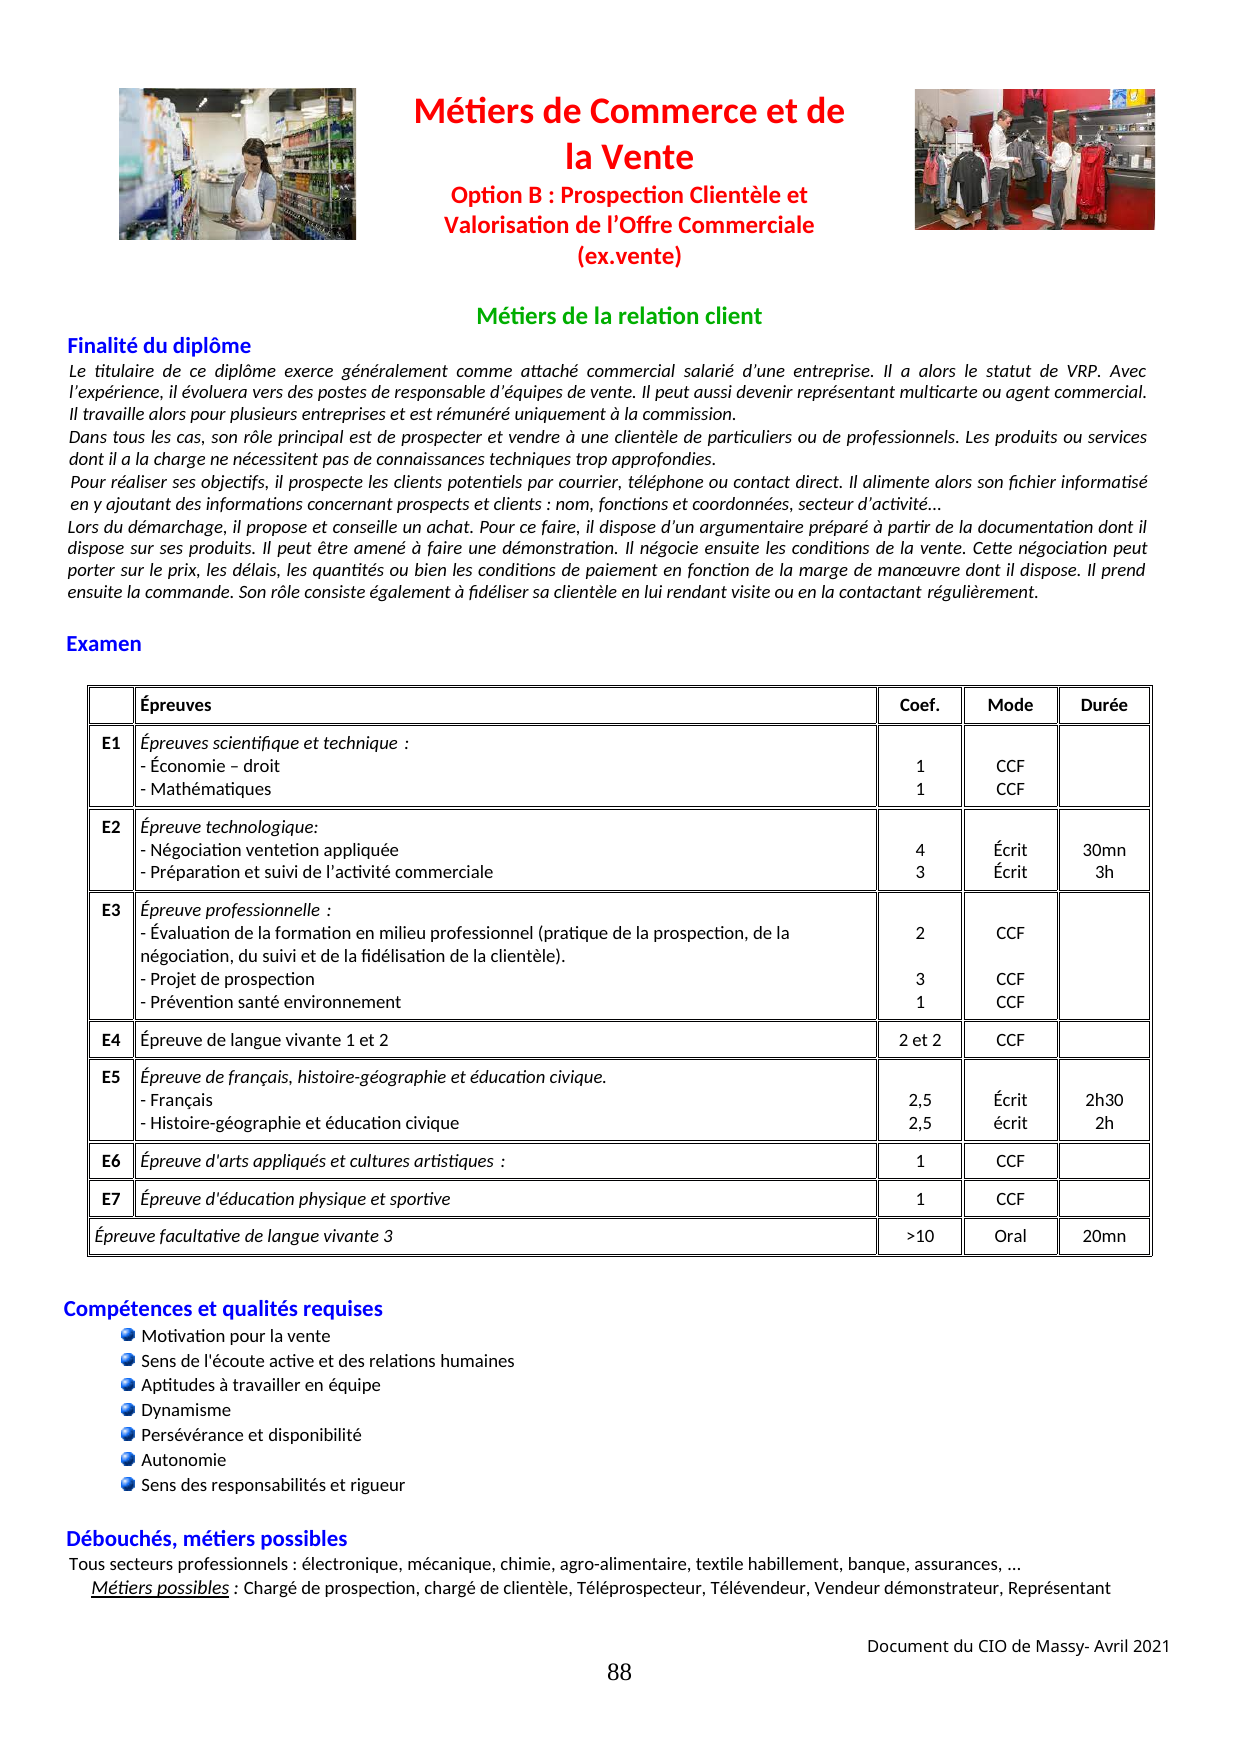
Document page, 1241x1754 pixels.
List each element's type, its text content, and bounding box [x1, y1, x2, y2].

table_cell E5 [90, 1060, 133, 1140]
table_header [90, 688, 133, 723]
table_cell 2,5 2,5 [879, 1060, 961, 1140]
table_cell [1060, 893, 1149, 1019]
table_cell E4 [90, 1022, 133, 1057]
table_cell Épreuves scientifique et technique : - Économie – droit - Mathématiques [136, 726, 876, 806]
text Métiers de la relation client [67, 300, 1171, 331]
list Autonomie [121, 1446, 1171, 1471]
table_cell CCF CCF CCF [965, 893, 1057, 1019]
table_cell Épreuve de français, histoire-géographie et éducation civique. - Français - Histoire-géographie et éducation civique [136, 1060, 876, 1140]
table_cell 2 3 1 [879, 893, 961, 1019]
subtitle Le titulaire de ce diplôme exerce généralement comme attaché commercial salarié d’une entreprise. Il a alors le statut de VRP. Avec l’expérience, il évoluera vers des postes de responsable d’équipes de vente. Il peut aussi devenir représentant multicarte ou agent commercial. Il travaille alors pour plusieurs entreprises et est rémunéré uniquement à la commission. [69, 359, 1148, 425]
picture [121, 1328, 135, 1341]
table_cell Épreuve facultative de langue vivante 3 [90, 1219, 876, 1253]
table_cell [1060, 726, 1149, 806]
text Pour réaliser ses objectifs, il prospecte les clients potentiels par courrier, téléphone ou contact direct. Il alimente alors son fichier informatisé en y ajoutant des informations concernant prospects et clients : nom, fonctions et coordonnées, secteur d’activité... [70, 470, 1148, 515]
table_cell 4 3 [879, 810, 961, 890]
table_cell CCF [965, 1181, 1057, 1216]
table_cell 2 et 2 [879, 1022, 961, 1057]
subtitle Débouchés, métiers possibles [66, 1524, 1171, 1552]
table_cell [1060, 1144, 1149, 1178]
table_cell Épreuve d'éducation physique et sportive [136, 1181, 876, 1216]
table_cell 30mn 3h [1060, 810, 1149, 890]
table_cell E7 [90, 1181, 133, 1216]
table_cell Écrit Écrit [965, 810, 1057, 890]
table_cell CCF CCF [965, 726, 1057, 806]
picture [121, 1378, 135, 1391]
table_cell Épreuve technologique: - Négociation ventetion appliquée - Préparation et suivi de l’activité commerciale [136, 810, 876, 890]
picture [914, 89, 1156, 230]
table_cell 1 [879, 1181, 961, 1216]
table_cell Épreuve professionnelle : - Évaluation de la formation en milieu professionnel (pratique de la prospection, de la négociation, du suivi et de la fidélisation de la clientèle). - Projet de prospection - Prévention santé environnement [136, 893, 876, 1019]
subtitle Tous secteurs professionnels : électronique, mécanique, chimie, agro-alimentaire, textile habillement, banque, assurances, … [69, 1552, 1171, 1575]
table_cell CCF [965, 1022, 1057, 1057]
list Dynamisme [121, 1397, 1171, 1422]
table_cell Écrit écrit [965, 1060, 1057, 1140]
text Compétences et qualités requises [63, 1294, 1171, 1322]
table_cell Épreuve de langue vivante 1 et 2 [136, 1022, 876, 1057]
table_cell E6 [90, 1144, 133, 1178]
picture [121, 1477, 135, 1491]
table_header Mode [965, 688, 1057, 723]
text Lors du démarchage, il propose et conseille un achat. Pour ce faire, il dispose d’un argumentaire préparé à partir de la documentation dont il dispose sur ses produits. Il peut être amené à faire une démonstration. Il négocie ensuite les conditions de la vente. Cette négociation peut porter sur le prix, les délais, les quantités ou bien les conditions de paiement en fonction de la marge de manœuvre dont il dispose. Il prend ensuite la commande. Son rôle consiste également à fidéliser sa clientèle en lui rendant visite ou en la contactant régulièrement. [67, 515, 1148, 603]
text Finalité du diplôme [67, 331, 1171, 359]
table_cell E2 [90, 810, 133, 890]
list Sens des responsabilités et rigueur [121, 1471, 1171, 1496]
picture [121, 1452, 135, 1466]
table_cell E1 [90, 726, 133, 806]
table_header Durée [1060, 688, 1149, 723]
table_cell E3 [90, 893, 133, 1019]
table_header Épreuves [136, 688, 876, 723]
text Métiers possibles : Chargé de prospection, chargé de clientèle, Téléprospecteur, Télévendeur, Vendeur démonstrateur, Représentant [91, 1575, 1171, 1599]
picture [121, 1353, 135, 1366]
picture [121, 1403, 135, 1416]
text Examen [66, 629, 1171, 657]
table_cell 2h30 2h [1060, 1060, 1149, 1140]
table_cell [1060, 1022, 1149, 1057]
table_cell 1 [879, 1144, 961, 1178]
table_cell CCF [965, 1144, 1057, 1178]
table_cell 20mn [1060, 1219, 1149, 1253]
list Motivation pour la vente [121, 1322, 1171, 1347]
table_cell Oral [965, 1219, 1057, 1253]
list Persévérance et disponibilité [121, 1422, 1171, 1446]
list Aptitudes à travailler en équipe [121, 1372, 1171, 1397]
picture [119, 88, 357, 240]
table_cell 1 1 [879, 726, 961, 806]
table_cell >10 [879, 1219, 961, 1253]
text Dans tous les cas, son rôle principal est de prospecter et vendre à une clientèle de particuliers ou de professionnels. Les produits ou services dont il a la charge ne nécessitent pas de connaissances techniques trop approfondies. [69, 425, 1148, 470]
picture [121, 1427, 135, 1441]
table_cell [1060, 1181, 1149, 1216]
table_cell Épreuve d'arts appliqués et cultures artistiques : [136, 1144, 876, 1178]
list Sens de l'écoute active et des relations humaines [121, 1347, 1171, 1372]
table_header Coef. [879, 688, 961, 723]
